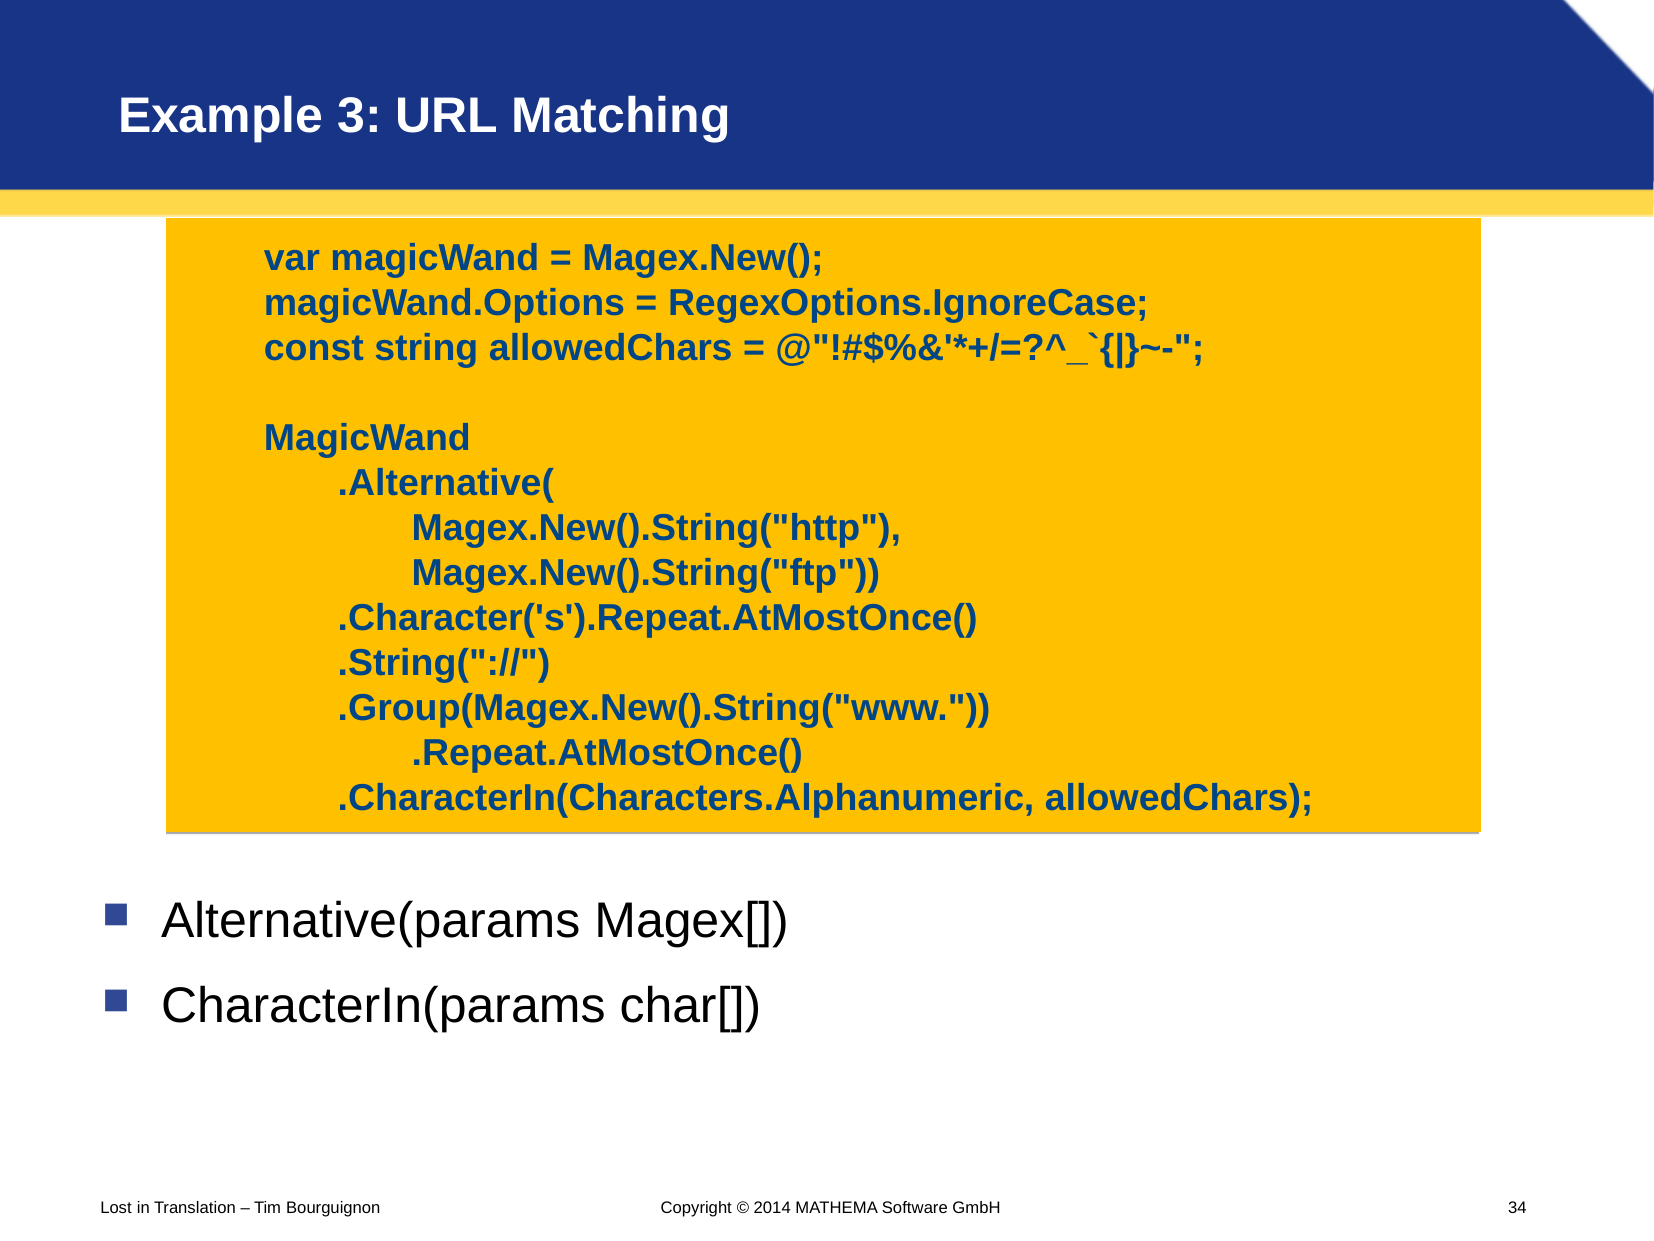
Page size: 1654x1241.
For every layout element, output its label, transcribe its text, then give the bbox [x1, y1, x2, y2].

picture [0, 0, 1654, 1241]
title Example 3: URL Matching [118, 69, 1189, 162]
text_box var magicWand = Magex.New(); magicWand.Options = RegexOptions.IgnoreCase; const string allowedChars = @"!#$%&'*+/=?^_`{|}~-"; MagicWand .Alternative( Magex.New().String("http"), Magex.New().String("ftp")) .Character('s').Repeat.AtMostOnce() .String("://") .Group(Magex.New().String("www.")) .Repeat.AtMostOnce() .CharacterIn(Characters.Alphanumeric, allowedChars); [166, 218, 1481, 832]
list Alternative(params Magex[]) CharacterIn(params char[]) [101, 295, 1528, 1139]
